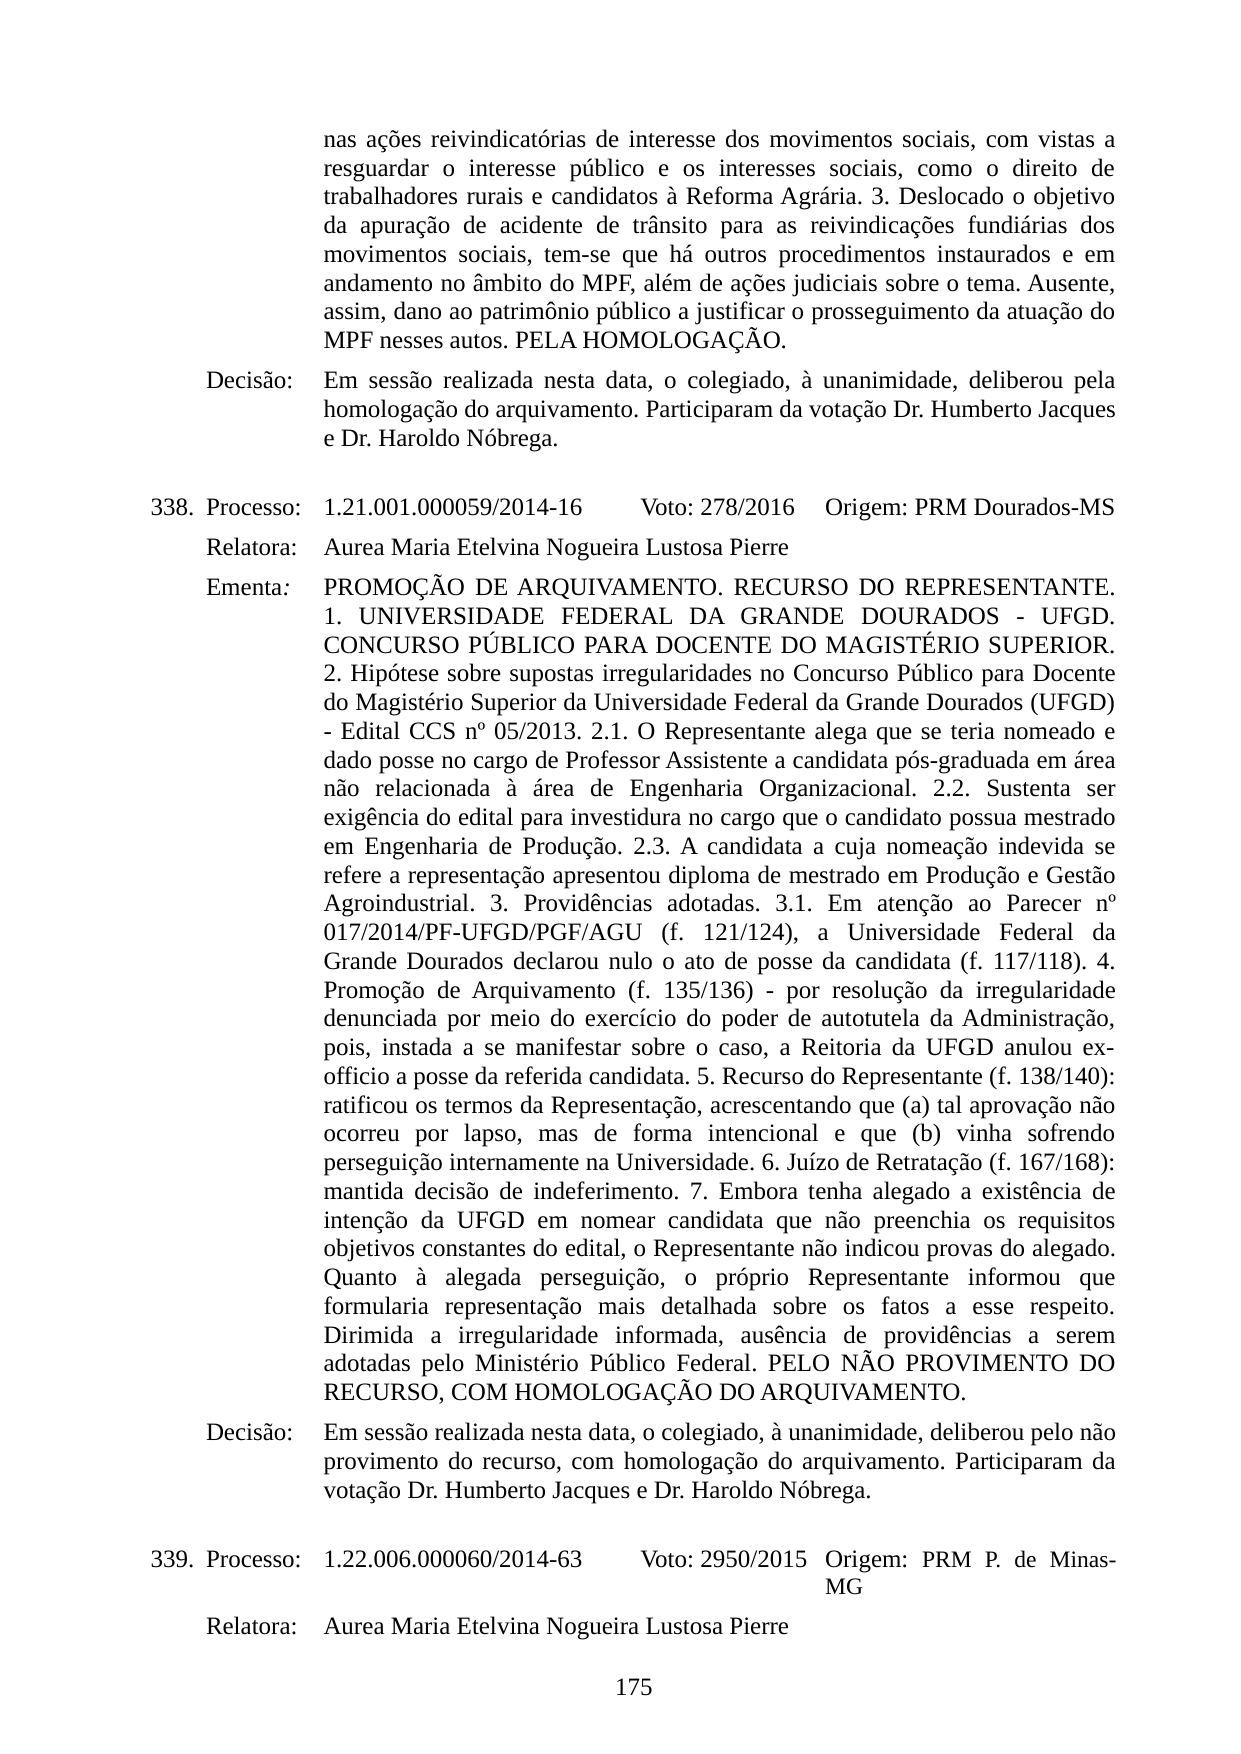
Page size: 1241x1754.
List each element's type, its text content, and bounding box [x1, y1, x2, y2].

table_cell [200, 118, 318, 359]
table_header 339. [145, 1538, 200, 1605]
table_cell Aurea Maria Etelvina Nogueira Lustosa Pierre [318, 526, 1122, 566]
table_cell Em sessão realizada nesta data, o colegiado, à unanimidade, deliberou pelo não provimento do recurso, com homologação do arquivamento. Participaram da votação Dr. Humberto Jacques e Dr. Haroldo Nóbrega. [318, 1412, 1122, 1509]
table_header Voto: 2950/2015 [635, 1538, 819, 1605]
table_cell [145, 526, 200, 566]
table_cell Ementa: [200, 566, 318, 1412]
table_cell [145, 1605, 200, 1646]
table_cell [145, 360, 200, 457]
table_header Origem: PRM Dourados-MS [819, 486, 1122, 526]
table_cell Em sessão realizada nesta data, o colegiado, à unanimidade, deliberou pela homologação do arquivamento. Participaram da votação Dr. Humberto Jacques e Dr. Haroldo Nóbrega. [318, 360, 1122, 457]
table_header 1.21.001.000059/2014-16 [318, 486, 634, 526]
table_cell Relatora: [200, 1605, 318, 1646]
table_cell Decisão: [200, 1412, 318, 1509]
table_header Processo: [200, 486, 318, 526]
table_header Processo: [200, 1538, 318, 1605]
table_header Voto: 278/2016 [635, 486, 819, 526]
table_header 338. [145, 486, 200, 526]
table_header Origem: PRM P. de Minas-MG [819, 1538, 1122, 1605]
table_cell PROMOÇÃO DE ARQUIVAMENTO. RECURSO DO REPRESENTANTE. 1. UNIVERSIDADE FEDERAL DA GRANDE DOURADOS - UFGD. CONCURSO PÚBLICO PARA DOCENTE DO MAGISTÉRIO SUPERIOR. 2. Hipótese sobre supostas irregularidades no Concurso Público para Docente do Magistério Superior da Universidade Federal da Grande Dourados (UFGD) - Edital CCS nº 05/2013. 2.1. O Representante alega que se teria nomeado e dado posse no cargo de Professor Assistente a candidata pós-graduada em área não relacionada à área de Engenharia Organizacional. 2.2. Sustenta ser exigência do edital para investidura no cargo que o candidato possua mestrado em Engenharia de Produção. 2.3. A candidata a cuja nomeação indevida se refere a representação apresentou diploma de mestrado em Produção e Gestão Agroindustrial. 3. Providências adotadas. 3.1. Em atenção ao Parecer nº 017/2014/PF-UFGD/PGF/AGU (f. 121/124), a Universidade Federal da Grande Dourados declarou nulo o ato de posse da candidata (f. 117/118). 4. Promoção de Arquivamento (f. 135/136) - por resolução da irregularidade denunciada por meio do exercício do poder de autotutela da Administração, pois, instada a se manifestar sobre o caso, a Reitoria da UFGD anulou ex-officio a posse da referida candidata. 5. Recurso do Representante (f. 138/140): ratificou os termos da Representação, acrescentando que (a) tal aprovação não ocorreu por lapso, mas de forma intencional e que (b) vinha sofrendo perseguição internamente na Universidade. 6. Juízo de Retratação (f. 167/168): mantida decisão de indeferimento. 7. Embora tenha alegado a existência de intenção da UFGD em nomear candidata que não preenchia os requisitos objetivos constantes do edital, o Representante não indicou provas do alegado. Quanto à alegada perseguição, o próprio Representante informou que formularia representação mais detalhada sobre os fatos a esse respeito. Dirimida a irregularidade informada, ausência de providências a serem adotadas pelo Ministério Público Federal. PELO NÃO PROVIMENTO DO RECURSO, COM HOMOLOGAÇÃO DO ARQUIVAMENTO. [318, 566, 1122, 1412]
table_cell nas ações reivindicatórias de interesse dos movimentos sociais, com vistas a resguardar o interesse público e os interesses sociais, como o direito de trabalhadores rurais e candidatos à Reforma Agrária. 3. Deslocado o objetivo da apuração de acidente de trânsito para as reivindicações fundiárias dos movimentos sociais, tem-se que há outros procedimentos instaurados e em andamento no âmbito do MPF, além de ações judiciais sobre o tema. Ausente, assim, dano ao patrimônio público a justificar o prosseguimento da atuação do MPF nesses autos. PELA HOMOLOGAÇÃO. [318, 118, 1122, 359]
table_cell [145, 118, 200, 359]
table_cell [145, 566, 200, 1412]
table_cell Decisão: [200, 360, 318, 457]
table_cell Aurea Maria Etelvina Nogueira Lustosa Pierre [318, 1605, 1122, 1646]
table_header 1.22.006.000060/2014-63 [318, 1538, 634, 1605]
table_cell [145, 1412, 200, 1509]
table_cell Relatora: [200, 526, 318, 566]
